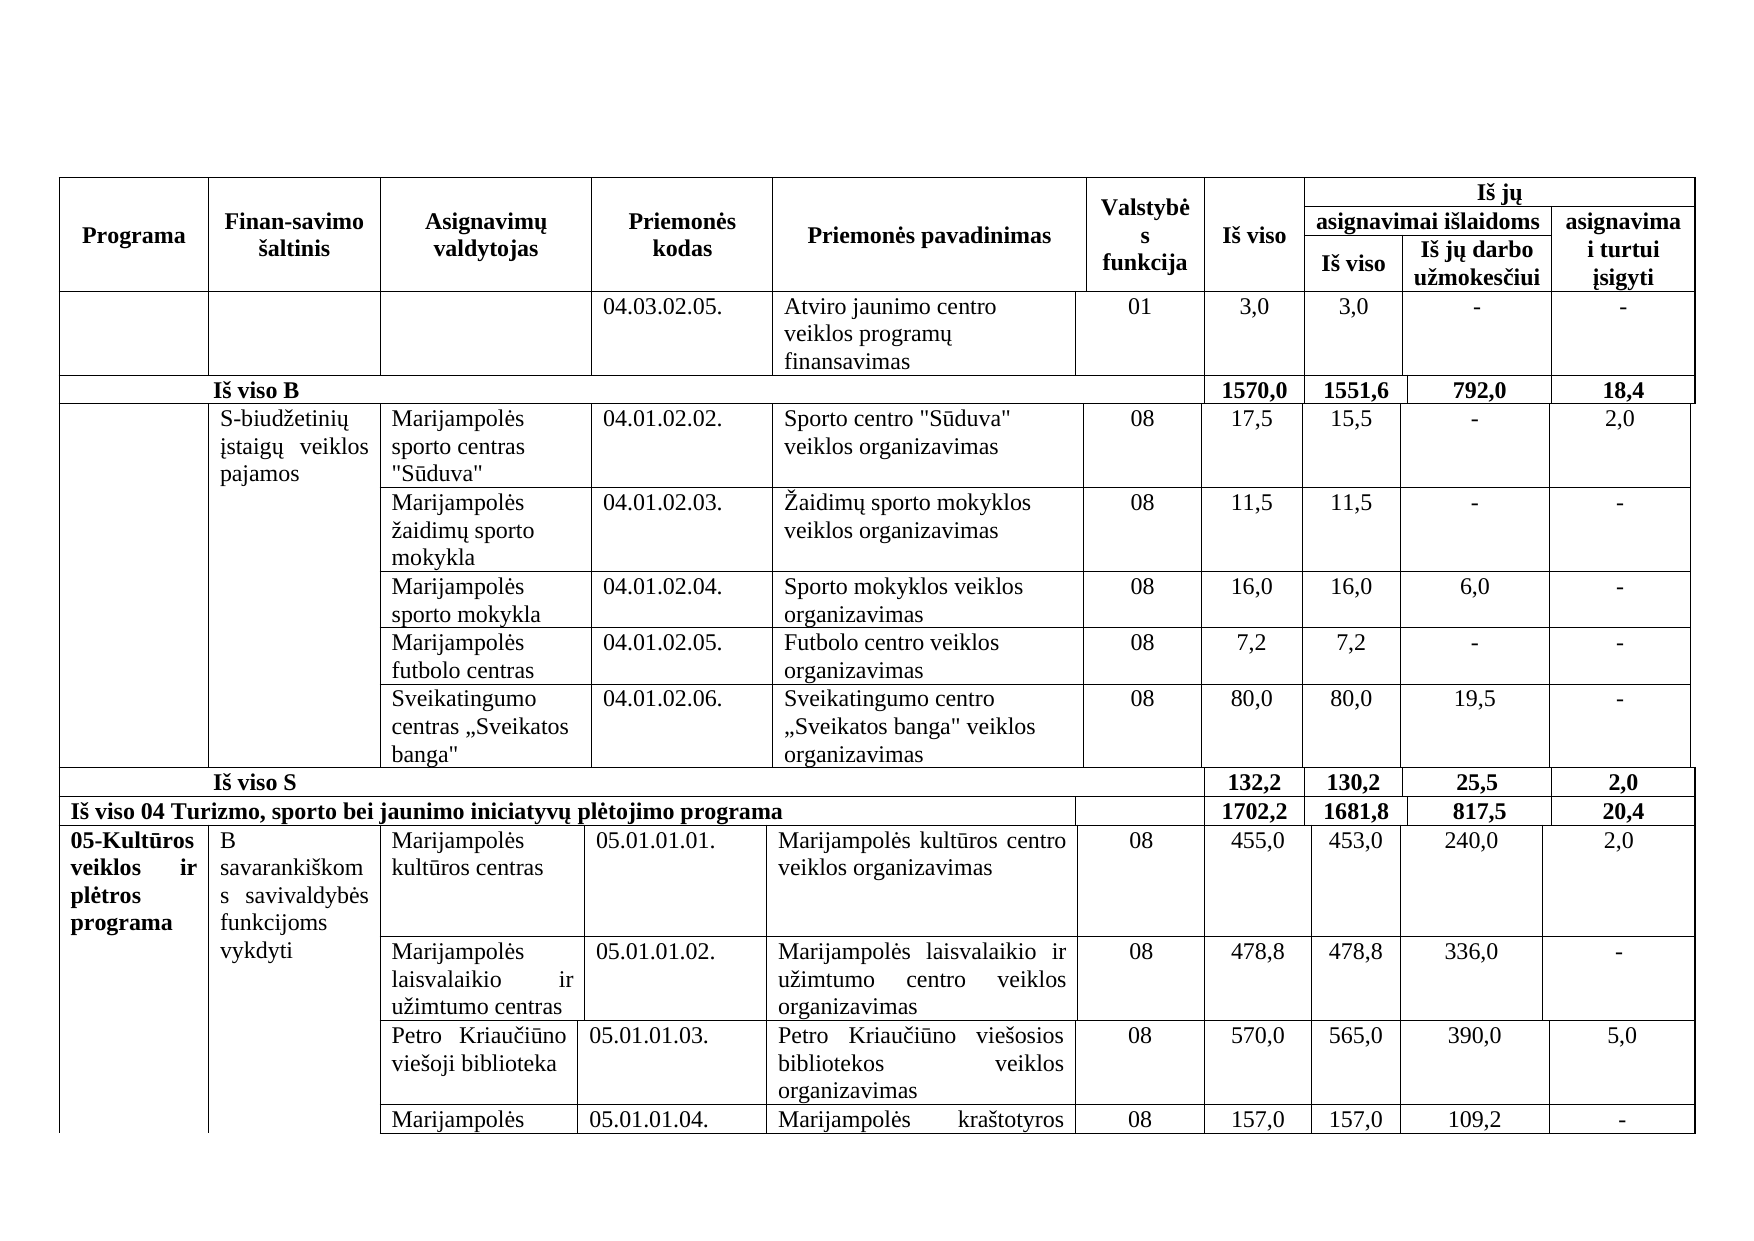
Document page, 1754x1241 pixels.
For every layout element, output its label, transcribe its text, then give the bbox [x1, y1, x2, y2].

table_cell 08 [1084, 488, 1201, 571]
table_header Priemonės kodas [592, 178, 772, 291]
table_cell 157,0 [1312, 1105, 1400, 1132]
table_cell 109,2 [1401, 1105, 1549, 1132]
table_cell asignavimai turtui įsigyti [1552, 207, 1694, 291]
table_cell Marijampolės laisvalaikio ir užimtumo centras [381, 937, 584, 1020]
table_cell S-biudžetinių įstaigų veiklos pajamos [209, 404, 380, 627]
table_cell 08 [1084, 628, 1201, 683]
table_cell 130,2 [1305, 768, 1402, 796]
table_cell Marijampolės sporto mokykla [381, 572, 591, 627]
table_cell Iš viso B [60, 376, 1204, 403]
table_header Priemonės pavadinimas [773, 178, 1086, 291]
table_cell 17,5 [1202, 404, 1302, 487]
table_cell [209, 684, 380, 767]
table_cell 6,0 [1401, 572, 1549, 627]
table_cell Futbolo centro veiklos organizavimas [773, 628, 1083, 683]
table_cell 5,0 [1550, 1021, 1694, 1104]
table_cell 04.01.02.02. [592, 404, 772, 487]
table_cell 18,4 [1552, 376, 1694, 403]
table_cell 04.03.02.05. [592, 292, 772, 374]
table_cell Petro Kriaučiūno viešosios bibliotekos veiklos organizavimas [767, 1021, 1075, 1104]
table_header Asignavimų valdytojas [381, 178, 591, 291]
table_cell 7,2 [1303, 628, 1400, 683]
table_cell 478,8 [1205, 937, 1311, 1020]
table_cell Sveikatingumo centras „Sveikatos banga" [381, 685, 591, 767]
table_cell Marijampolės kultūros centras [381, 826, 584, 936]
table_cell 08 [1084, 572, 1201, 627]
table_cell 1551,6 [1305, 376, 1407, 403]
table_cell asignavimai išlaidoms [1305, 207, 1551, 234]
table_cell 04.01.02.04. [592, 572, 772, 627]
table_cell [60, 292, 208, 374]
table_cell 453,0 [1312, 826, 1400, 936]
table_cell [209, 1104, 380, 1132]
table_cell 2,0 [1550, 404, 1690, 487]
table_header Finan-savimo šaltinis [209, 178, 380, 291]
table_cell 80,0 [1303, 685, 1400, 767]
table_cell 3,0 [1205, 292, 1304, 374]
table_cell 20,4 [1552, 797, 1694, 824]
table_cell 80,0 [1202, 685, 1302, 767]
table_cell 25,5 [1403, 768, 1551, 796]
table_cell - [1550, 685, 1690, 767]
table_cell [209, 292, 380, 374]
table_cell 565,0 [1312, 1021, 1400, 1104]
table_cell Atviro jaunimo centro veiklos programų finansavimas [773, 292, 1075, 374]
table_cell 19,5 [1401, 685, 1549, 767]
table_header Iš jų [1305, 178, 1694, 206]
table_cell [381, 292, 591, 374]
table_cell Marijampolės kraštotyros [767, 1105, 1075, 1132]
table_cell 04.01.02.05. [592, 628, 772, 683]
table_cell 132,2 [1205, 768, 1304, 796]
table_cell 817,5 [1408, 797, 1551, 824]
table_cell [60, 571, 208, 627]
table_cell Petro Kriaučiūno viešoji biblioteka [381, 1021, 577, 1104]
table_cell 390,0 [1401, 1021, 1549, 1104]
table_cell 05.01.01.04. [578, 1105, 766, 1132]
table_cell 04.01.02.03. [592, 488, 772, 571]
table_cell 08 [1084, 404, 1201, 487]
table_cell [1076, 797, 1204, 824]
table_cell [60, 627, 208, 683]
table_cell Marijampolės laisvalaikio ir užimtumo centro veiklos organizavimas [767, 937, 1077, 1020]
table_cell - [1552, 292, 1694, 374]
table_cell [209, 627, 380, 683]
table_cell Iš viso S [60, 768, 1204, 796]
table_cell Marijampolės [381, 1105, 577, 1132]
table_cell 455,0 [1205, 826, 1311, 936]
table_cell 1681,8 [1305, 797, 1407, 824]
table_cell Marijampolės sporto centras "Sūduva" [381, 404, 591, 487]
table_cell 2,0 [1552, 768, 1694, 796]
table_cell [60, 936, 208, 1020]
table_cell [60, 1104, 208, 1132]
table_cell - [1403, 292, 1551, 374]
table_cell 2,0 [1543, 826, 1694, 936]
table_cell 1702,2 [1205, 797, 1304, 824]
table_cell Marijampolės futbolo centras [381, 628, 591, 683]
table_header Iš viso [1205, 178, 1304, 291]
table_cell [60, 1020, 208, 1104]
table_cell Sveikatingumo centro „Sveikatos banga" veiklos organizavimas [773, 685, 1083, 767]
table_cell Iš viso 04 Turizmo, sporto bei jaunimo iniciatyvų plėtojimo programa [60, 797, 1075, 824]
table_cell 16,0 [1202, 572, 1302, 627]
table_cell Iš viso [1305, 236, 1402, 291]
table_header Valstybės funkcija [1087, 178, 1204, 291]
table_cell 15,5 [1303, 404, 1400, 487]
table_cell [60, 404, 208, 487]
table_cell [60, 487, 208, 571]
table_cell 08 [1078, 826, 1204, 936]
table_cell - [1550, 1105, 1694, 1132]
table_cell 570,0 [1205, 1021, 1311, 1104]
table_cell 3,0 [1305, 292, 1402, 374]
table_cell 11,5 [1303, 488, 1400, 571]
table_cell Marijampolės žaidimų sporto mokykla [381, 488, 591, 571]
table_cell 1570,0 [1205, 376, 1304, 403]
table_cell 157,0 [1205, 1105, 1311, 1132]
table_cell B savarankiškoms savivaldybės funkcijoms vykdyti [209, 826, 380, 1104]
table_cell Sporto centro "Sūduva" veiklos organizavimas [773, 404, 1083, 487]
table_cell 336,0 [1401, 937, 1542, 1020]
table_cell [60, 684, 208, 767]
table_cell - [1543, 937, 1694, 1020]
table_cell - [1550, 488, 1690, 571]
table_cell - [1401, 488, 1549, 571]
table_cell 05-Kultūros veiklos ir plėtros programa [60, 826, 208, 936]
table_cell Žaidimų sporto mokyklos veiklos organizavimas [773, 488, 1083, 571]
table_cell 240,0 [1401, 826, 1542, 936]
table_cell 01 [1076, 292, 1204, 374]
table_cell 16,0 [1303, 572, 1400, 627]
table_cell 04.01.02.06. [592, 685, 772, 767]
table_cell 11,5 [1202, 488, 1302, 571]
table_cell 792,0 [1408, 376, 1551, 403]
table_cell 08 [1078, 937, 1204, 1020]
table_cell 05.01.01.01. [585, 826, 766, 936]
table_cell Sporto mokyklos veiklos organizavimas [773, 572, 1083, 627]
table_cell - [1550, 628, 1690, 683]
table_cell - [1550, 572, 1690, 627]
table_cell Marijampolės kultūros centro veiklos organizavimas [767, 826, 1077, 936]
table_cell 478,8 [1312, 937, 1400, 1020]
table_cell 08 [1076, 1021, 1204, 1104]
table_cell 05.01.01.03. [578, 1021, 766, 1104]
table_cell 08 [1084, 685, 1201, 767]
table_cell 05.01.01.02. [585, 937, 766, 1020]
table_cell 7,2 [1202, 628, 1302, 683]
table_cell 08 [1076, 1105, 1204, 1132]
table_header Programa [60, 178, 208, 291]
table_cell Iš jų darbo užmokesčiui [1403, 236, 1551, 291]
table_cell - [1401, 404, 1549, 487]
table_cell - [1401, 628, 1549, 683]
